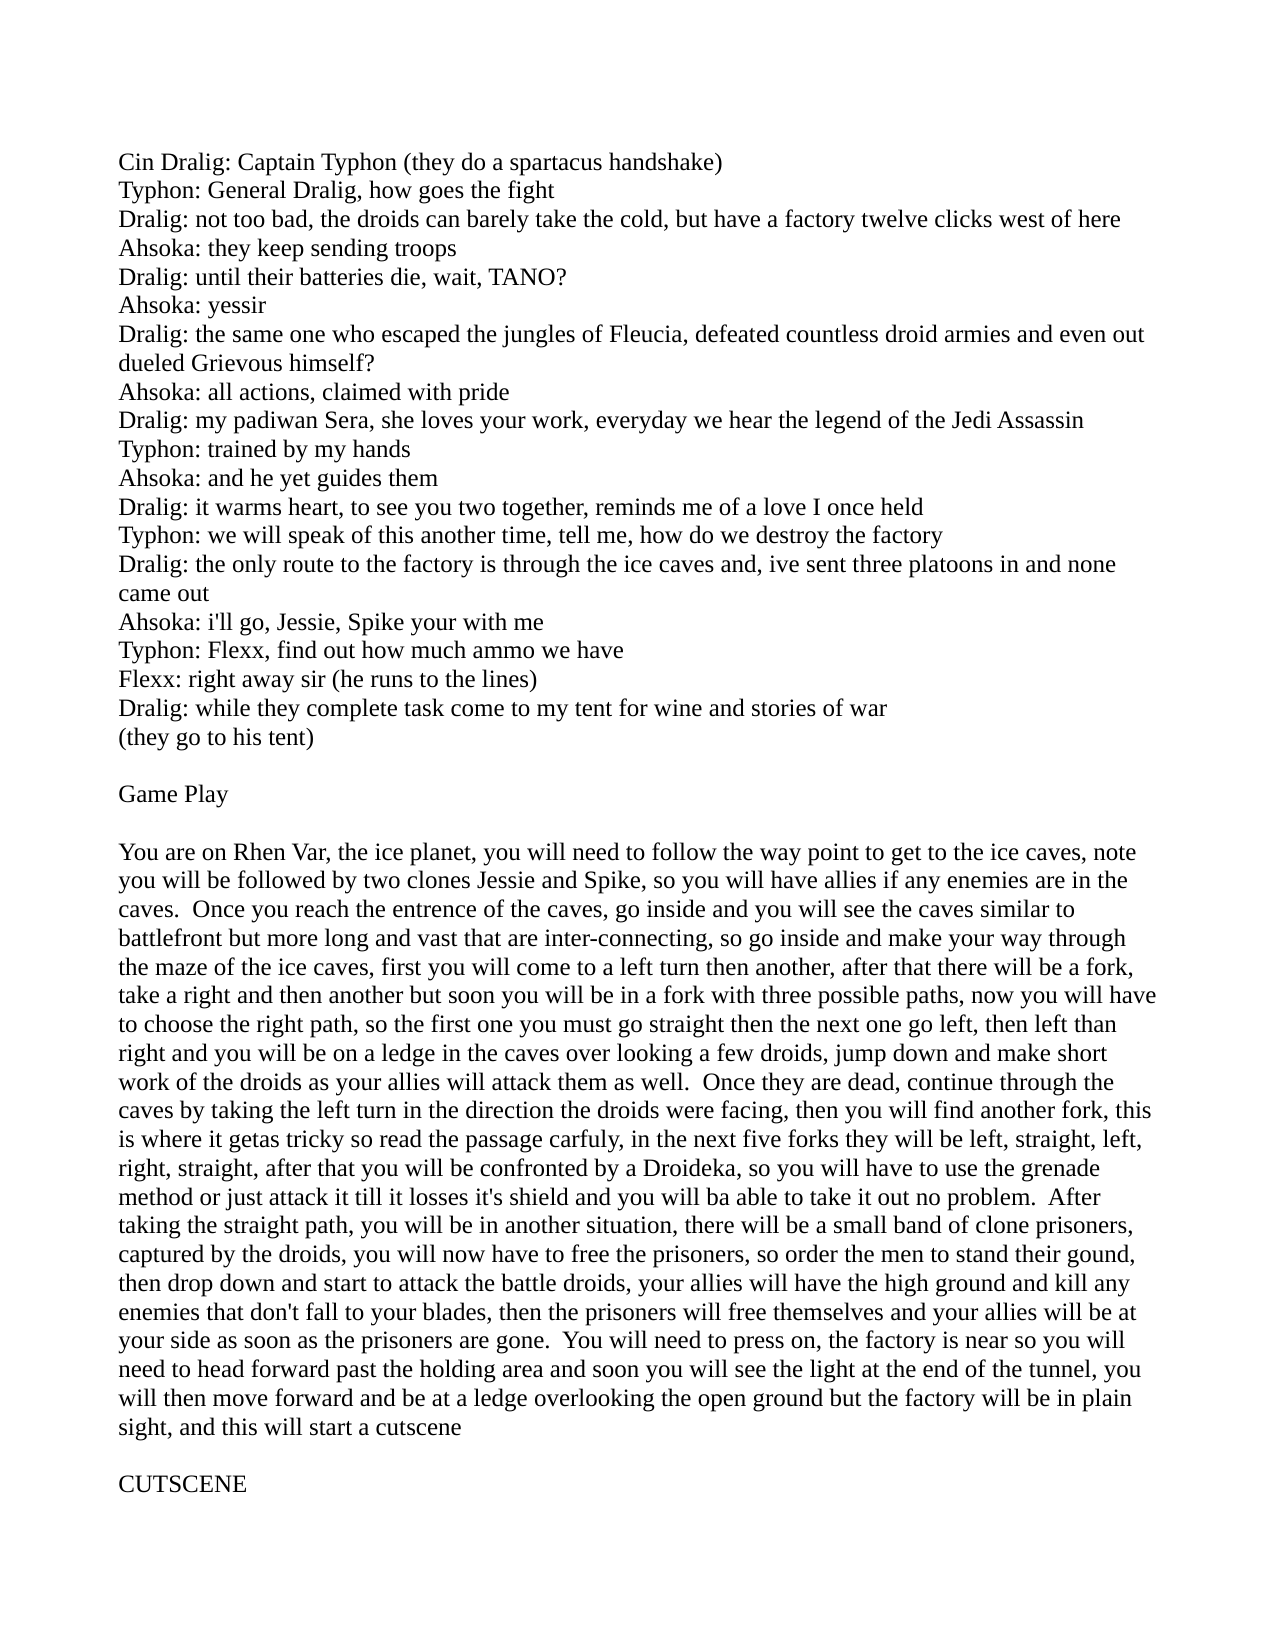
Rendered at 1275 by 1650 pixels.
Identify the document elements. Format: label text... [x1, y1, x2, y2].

text You are on Rhen Var, the ice planet, you will need to follow the way point to get to the ice caves, note you will be followed by two clones Jessie and Spike, so you will have allies if any enemies are in the caves. Once you reach the entrence of the caves, go inside and you will see the caves similar to battlefront but more long and vast that are inter-connecting, so go inside and make your way through the maze of the ice caves, first you will come to a left turn then another, after that there will be a fork, take a right and then another but soon you will be in a fork with three possible paths, now you will have to choose the right path, so the first one you must go straight then the next one go left, then left than right and you will be on a ledge in the caves over looking a few droids, jump down and make short work of the droids as your allies will attack them as well. Once they are dead, continue through the caves by taking the left turn in the direction the droids were facing, then you will find another fork, this is where it getas tricky so read the passage carfuly, in the next five forks they will be left, straight, left, right, straight, after that you will be confronted by a Droideka, so you will have to use the grenade method or just attack it till it losses it's shield and you will ba able to take it out no problem. After taking the straight path, you will be in another situation, there will be a small band of clone prisoners, captured by the droids, you will now have to free the prisoners, so order the men to stand their gound, then drop down and start to attack the battle droids, your allies will have the high ground and kill any enemies that don't fall to your blades, then the prisoners will free themselves and your allies will be at your side as soon as the prisoners are gone. You will need to press on, the factory is near so you will need to head forward past the holding area and soon you will see the light at the end of the tunnel, you will then move forward and be at a ledge overlooking the open ground but the factory will be in plain sight, and this will start a cutscene [118, 837, 1157, 1441]
text Typhon: we will speak of this another time, tell me, how do we destroy the factory [118, 521, 1157, 549]
text CUTSCENE [118, 1469, 1157, 1498]
text Dralig: not too bad, the droids can barely take the cold, but have a factory twelve clicks west of here [118, 204, 1157, 233]
text Ahsoka: and he yet guides them [118, 463, 1157, 492]
text Ahsoka: yessir [118, 291, 1157, 319]
text Dralig: until their batteries die, wait, TANO? [118, 262, 1157, 291]
text Typhon: General Dralig, how goes the fight [118, 176, 1157, 204]
text Game Play [118, 779, 1157, 808]
text Ahsoka: i'll go, Jessie, Spike your with me [118, 607, 1157, 636]
text Typhon: Flexx, find out how much ammo we have [118, 636, 1157, 664]
text Flexx: right away sir (he runs to the lines) [118, 664, 1157, 693]
text Typhon: trained by my hands [118, 434, 1157, 463]
text Dralig: my padiwan Sera, she loves your work, everyday we hear the legend of the Jedi Assassin [118, 406, 1157, 434]
text (they go to his tent) [118, 722, 1157, 751]
text Cin Dralig: Captain Typhon (they do a spartacus handshake) [118, 147, 1157, 176]
text Dralig: while they complete task come to my tent for wine and stories of war [118, 693, 1157, 722]
text Ahsoka: they keep sending troops [118, 233, 1157, 262]
text Ahsoka: all actions, claimed with pride [118, 377, 1157, 406]
text Dralig: the only route to the factory is through the ice caves and, ive sent three platoons in and none came out [118, 549, 1157, 607]
text Dralig: it warms heart, to see you two together, reminds me of a love I once held [118, 492, 1157, 521]
text Dralig: the same one who escaped the jungles of Fleucia, defeated countless droid armies and even out dueled Grievous himself? [118, 319, 1157, 377]
